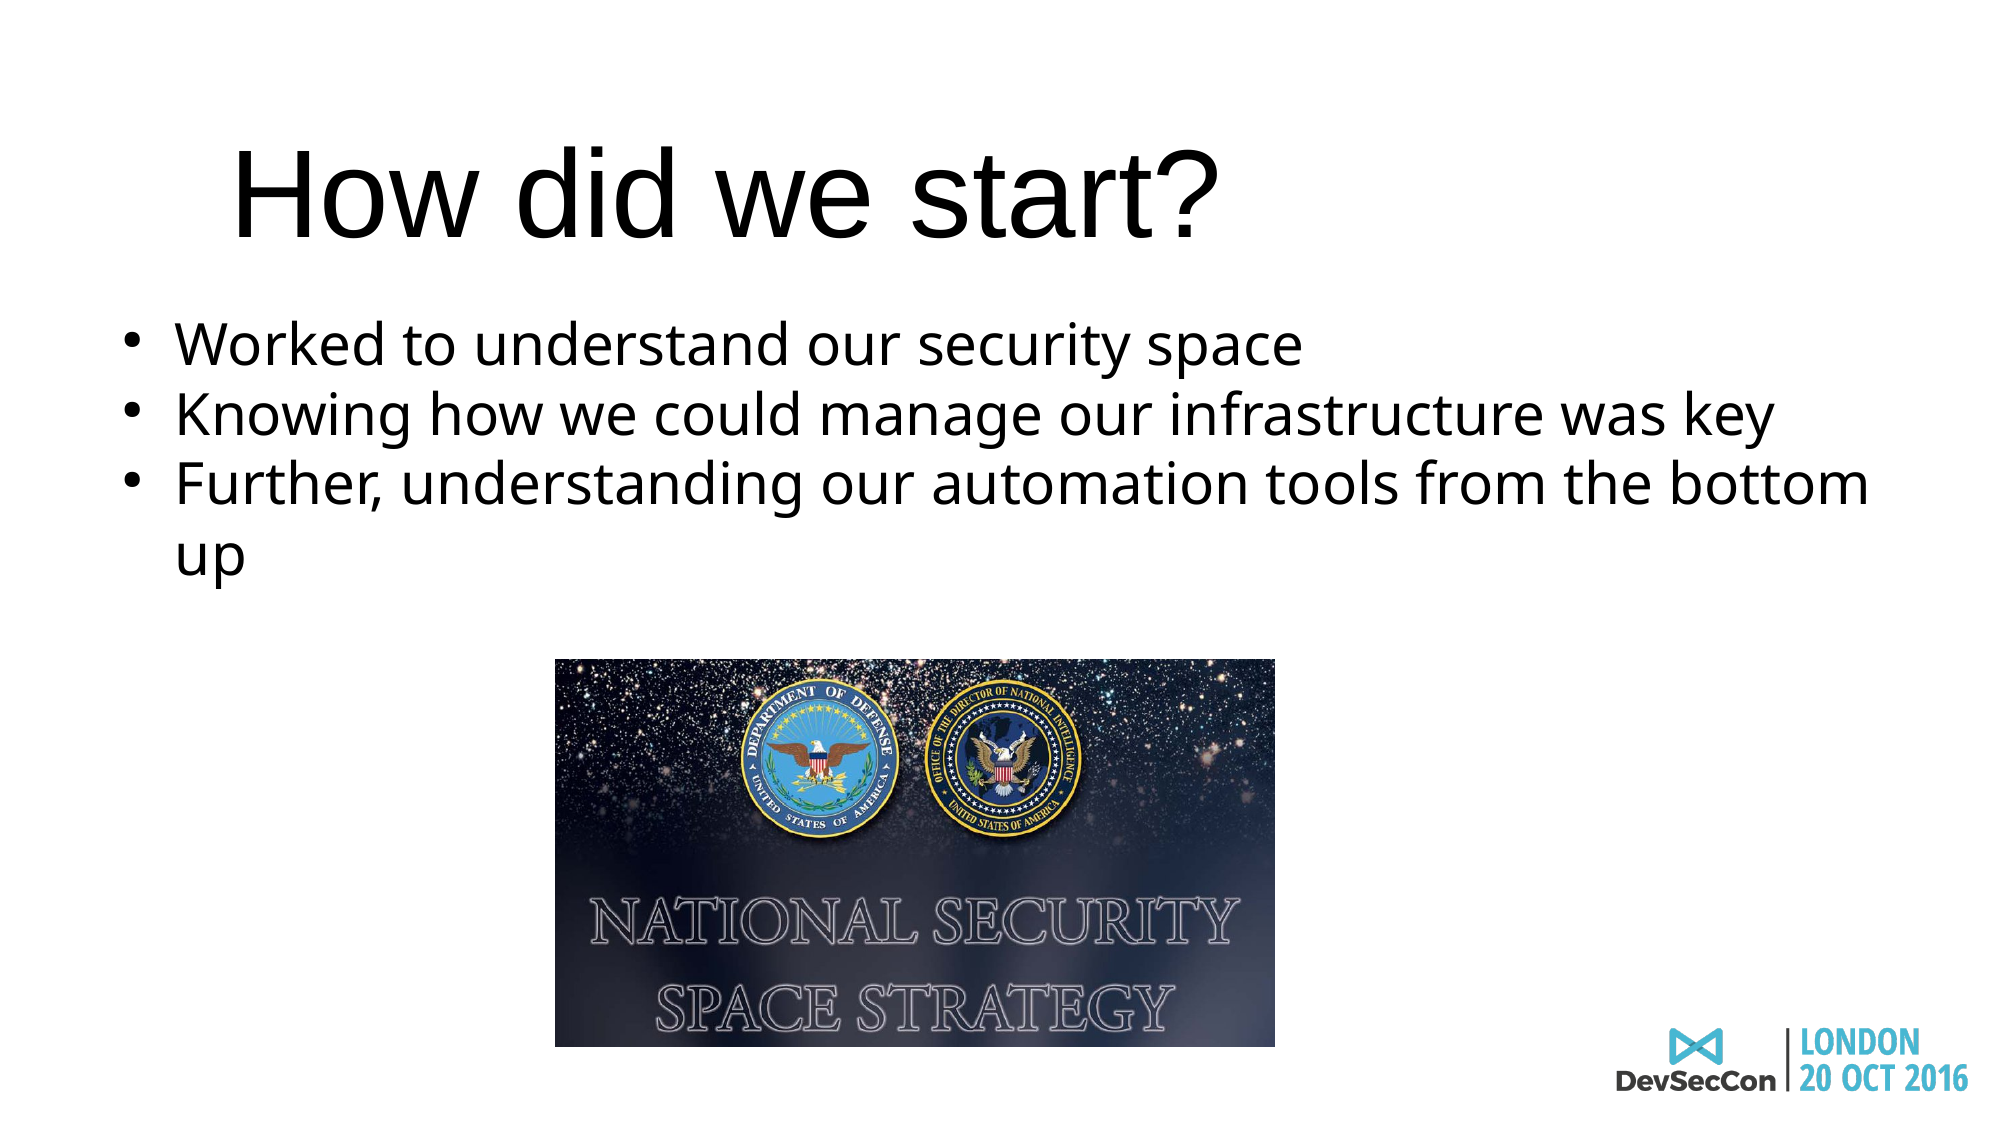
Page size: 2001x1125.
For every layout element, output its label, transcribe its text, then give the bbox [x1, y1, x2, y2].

picture [1609, 1014, 1979, 1105]
text_box How did we start? [180, 104, 1238, 260]
text_box Worked to understand our security space Knowing how we could manage our infrastructure was key Further, understanding our automation tools from the bottom up [89, 299, 1910, 1014]
picture [555, 659, 1275, 1047]
